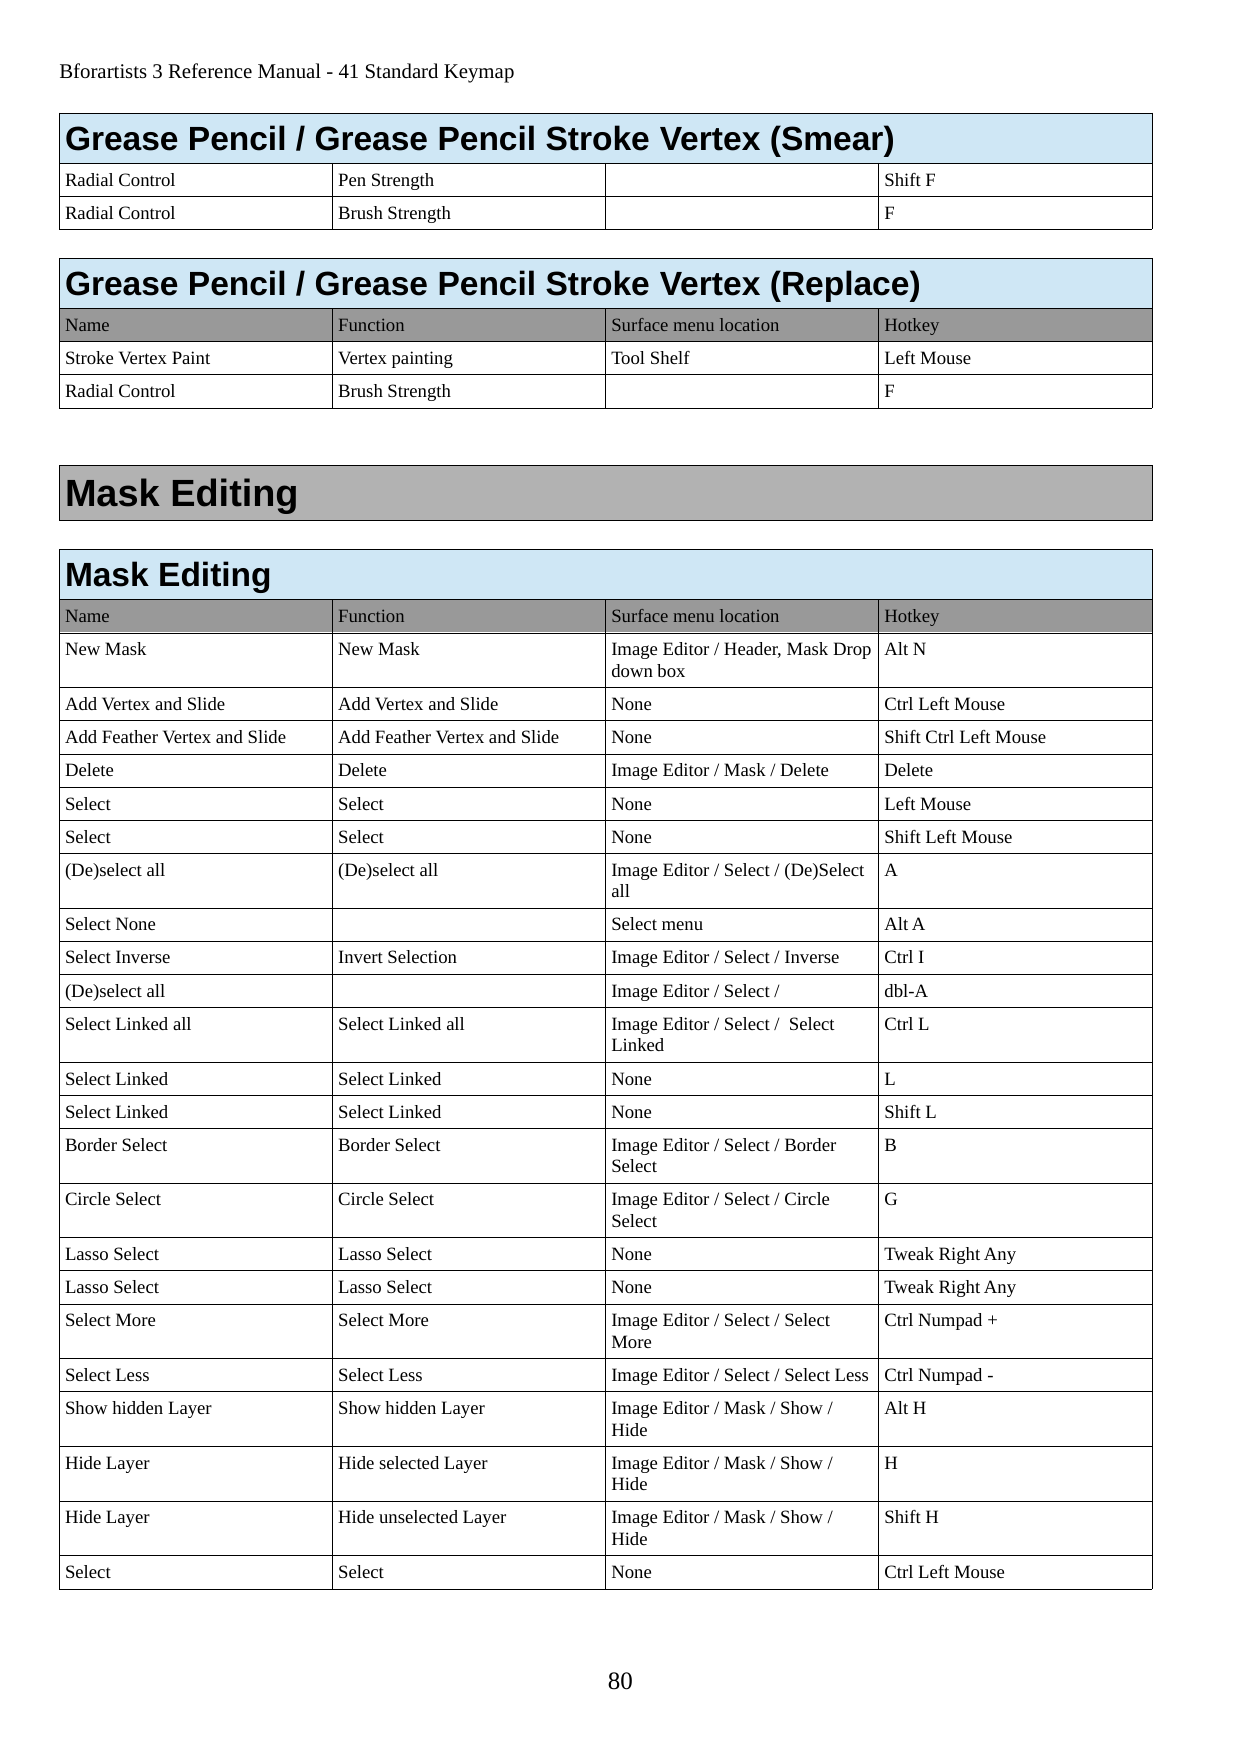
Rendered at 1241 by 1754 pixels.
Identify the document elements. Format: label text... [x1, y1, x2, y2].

table_cell Ctrl Numpad + [879, 1305, 1152, 1358]
table_cell Select Inverse [60, 942, 332, 974]
table_cell Delete [333, 755, 605, 787]
table_cell Select [333, 821, 605, 853]
table_cell Function [333, 600, 605, 632]
table_cell Select Linked [333, 1096, 605, 1128]
table_cell F [879, 375, 1152, 407]
table_cell (De)select all [60, 975, 332, 1007]
table_cell None [606, 1271, 878, 1303]
table_cell Image Editor / Select / Select Linked [606, 1008, 878, 1062]
table_cell B [879, 1129, 1152, 1182]
table_cell Add Vertex and Slide [60, 688, 332, 720]
table_cell Add Feather Vertex and Slide [333, 721, 605, 753]
table_cell Alt A [879, 909, 1152, 941]
table_cell Image Editor / Select / Border Select [606, 1129, 878, 1182]
table_cell Tweak Right Any [879, 1238, 1152, 1270]
table_cell Select Less [333, 1359, 605, 1391]
table_cell Ctrl Left Mouse [879, 1556, 1152, 1588]
table_cell Select [60, 821, 332, 853]
table_cell Image Editor / Select / [606, 975, 878, 1007]
table_cell Select Linked [60, 1063, 332, 1095]
table_cell New Mask [333, 634, 605, 687]
table_cell None [606, 1556, 878, 1588]
table_cell Ctrl I [879, 942, 1152, 974]
table_cell Image Editor / Mask / Show / Hide [606, 1447, 878, 1501]
table_cell L [879, 1063, 1152, 1095]
table_cell None [606, 721, 878, 753]
table_header Mask Editing [60, 466, 1152, 520]
table_cell None [606, 1238, 878, 1270]
table_cell Surface menu location [606, 600, 878, 632]
table_cell Ctrl Numpad - [879, 1359, 1152, 1391]
table_cell Name [60, 600, 332, 632]
table_cell A [879, 854, 1152, 907]
table_cell Surface menu location [606, 309, 878, 341]
table_cell Select Less [60, 1359, 332, 1391]
table_cell [333, 975, 605, 1007]
table_cell Brush Strength [333, 375, 605, 407]
table_cell Brush Strength [333, 197, 605, 229]
table_cell Radial Control [60, 164, 332, 196]
table_cell Name [60, 309, 332, 341]
table_cell Left Mouse [879, 342, 1152, 374]
table_cell Tweak Right Any [879, 1271, 1152, 1303]
table_cell None [606, 788, 878, 820]
table_cell Tool Shelf [606, 342, 878, 374]
table_cell Image Editor / Select / Select Less [606, 1359, 878, 1391]
table_cell Lasso Select [333, 1238, 605, 1270]
table_header Mask Editing [60, 550, 1152, 599]
table_cell Stroke Vertex Paint [60, 342, 332, 374]
table_cell Shift H [879, 1502, 1152, 1555]
table_cell Delete [879, 755, 1152, 787]
table_cell Border Select [333, 1129, 605, 1182]
table_cell Image Editor / Select / Circle Select [606, 1184, 878, 1237]
table_cell Shift Left Mouse [879, 821, 1152, 853]
table_cell Image Editor / Mask / Show / Hide [606, 1392, 878, 1446]
table_cell G [879, 1184, 1152, 1237]
table_cell Select None [60, 909, 332, 941]
table_cell Hide unselected Layer [333, 1502, 605, 1555]
table_cell Function [333, 309, 605, 341]
table_cell None [606, 1063, 878, 1095]
table_cell Select Linked all [60, 1008, 332, 1062]
table_cell Select More [333, 1305, 605, 1358]
table_cell Ctrl L [879, 1008, 1152, 1062]
table_cell Hide Layer [60, 1502, 332, 1555]
table_header Grease Pencil / Grease Pencil Stroke Vertex (Smear) [60, 114, 1152, 163]
table_cell [606, 164, 878, 196]
table_cell Left Mouse [879, 788, 1152, 820]
table_cell F [879, 197, 1152, 229]
table_cell None [606, 821, 878, 853]
table_cell Shift Ctrl Left Mouse [879, 721, 1152, 753]
table_cell Border Select [60, 1129, 332, 1182]
table_cell Ctrl Left Mouse [879, 688, 1152, 720]
table_header Grease Pencil / Grease Pencil Stroke Vertex (Replace) [60, 259, 1152, 308]
table_cell Lasso Select [60, 1238, 332, 1270]
table_cell Add Feather Vertex and Slide [60, 721, 332, 753]
table_cell Radial Control [60, 375, 332, 407]
table_cell Image Editor / Mask / Show / Hide [606, 1502, 878, 1555]
table_cell Select Linked [60, 1096, 332, 1128]
table_cell Show hidden Layer [333, 1392, 605, 1446]
table_cell Add Vertex and Slide [333, 688, 605, 720]
table_cell Image Editor / Select / Select More [606, 1305, 878, 1358]
table_cell Image Editor / Select / Inverse [606, 942, 878, 974]
table_cell Hotkey [879, 600, 1152, 632]
table_cell Select Linked all [333, 1008, 605, 1062]
table_cell (De)select all [60, 854, 332, 907]
table_cell Select menu [606, 909, 878, 941]
table_cell dbl-A [879, 975, 1152, 1007]
table_cell Select More [60, 1305, 332, 1358]
table_cell Select [333, 788, 605, 820]
table_cell New Mask [60, 634, 332, 687]
table_cell Invert Selection [333, 942, 605, 974]
table_cell Lasso Select [333, 1271, 605, 1303]
table_cell Select [333, 1556, 605, 1588]
table_cell Shift F [879, 164, 1152, 196]
table_cell Hotkey [879, 309, 1152, 341]
table_cell Radial Control [60, 197, 332, 229]
table_cell Vertex painting [333, 342, 605, 374]
table_cell Circle Select [333, 1184, 605, 1237]
table_cell Image Editor / Header, Mask Drop down box [606, 634, 878, 687]
table_cell Delete [60, 755, 332, 787]
table_cell Show hidden Layer [60, 1392, 332, 1446]
table_cell Pen Strength [333, 164, 605, 196]
table_cell Shift L [879, 1096, 1152, 1128]
table_cell Hide selected Layer [333, 1447, 605, 1501]
table_cell [333, 909, 605, 941]
table_cell Select Linked [333, 1063, 605, 1095]
table_cell Alt H [879, 1392, 1152, 1446]
table_cell Circle Select [60, 1184, 332, 1237]
table_cell Image Editor / Select / (De)Select all [606, 854, 878, 907]
table_cell Hide Layer [60, 1447, 332, 1501]
table_cell H [879, 1447, 1152, 1501]
table_cell None [606, 688, 878, 720]
table_cell Image Editor / Mask / Delete [606, 755, 878, 787]
table_cell Alt N [879, 634, 1152, 687]
table_cell Select [60, 788, 332, 820]
table_cell Select [60, 1556, 332, 1588]
table_cell Lasso Select [60, 1271, 332, 1303]
table_cell [606, 197, 878, 229]
table_cell (De)select all [333, 854, 605, 907]
table_cell [606, 375, 878, 407]
table_cell None [606, 1096, 878, 1128]
